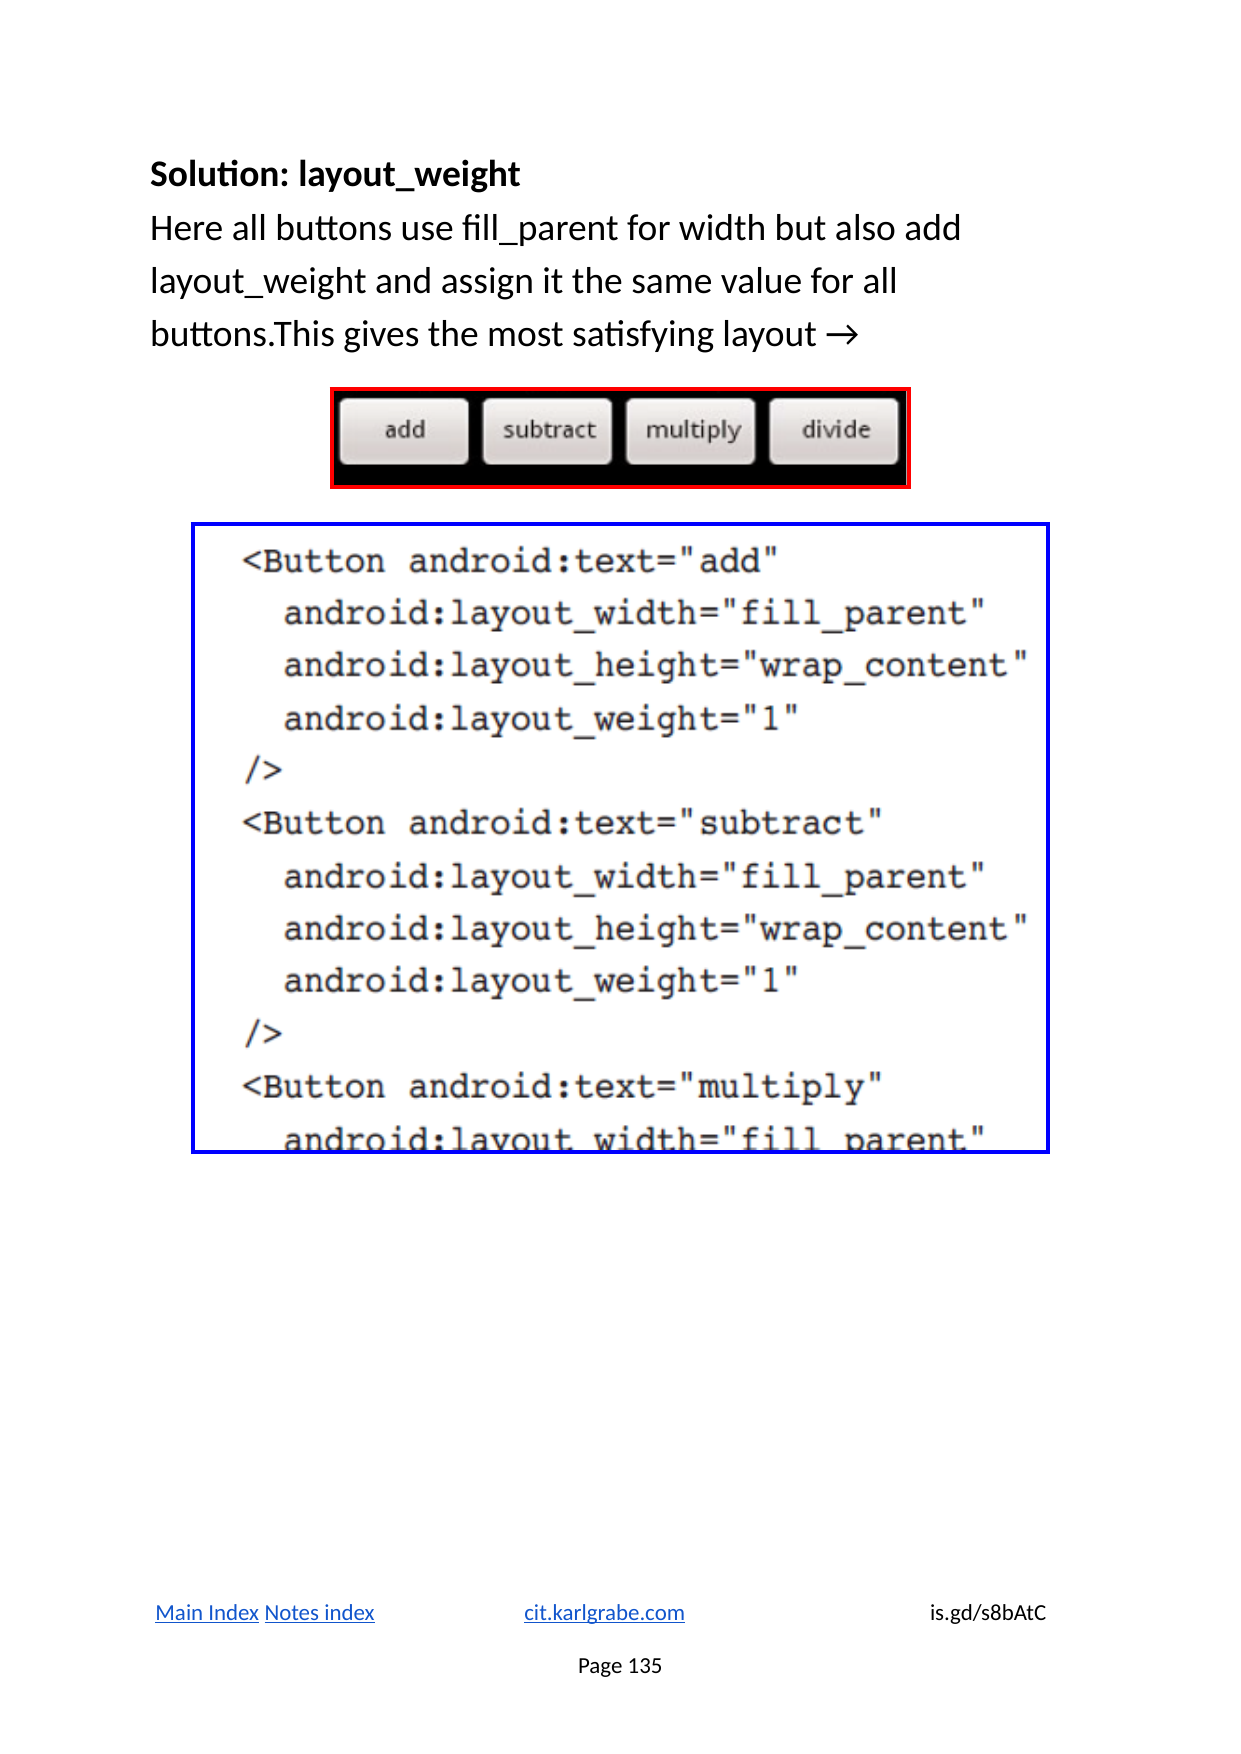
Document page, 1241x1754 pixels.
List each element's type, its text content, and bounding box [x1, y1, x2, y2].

text Here all buttons use fill_parent for width but also add layout_weight and assign it the same value for all buttons.This gives the most satisfying layout → [150, 204, 1090, 355]
picture [195, 526, 1046, 1150]
picture [334, 391, 907, 485]
subtitle Solution: layout_weight [150, 150, 1090, 196]
